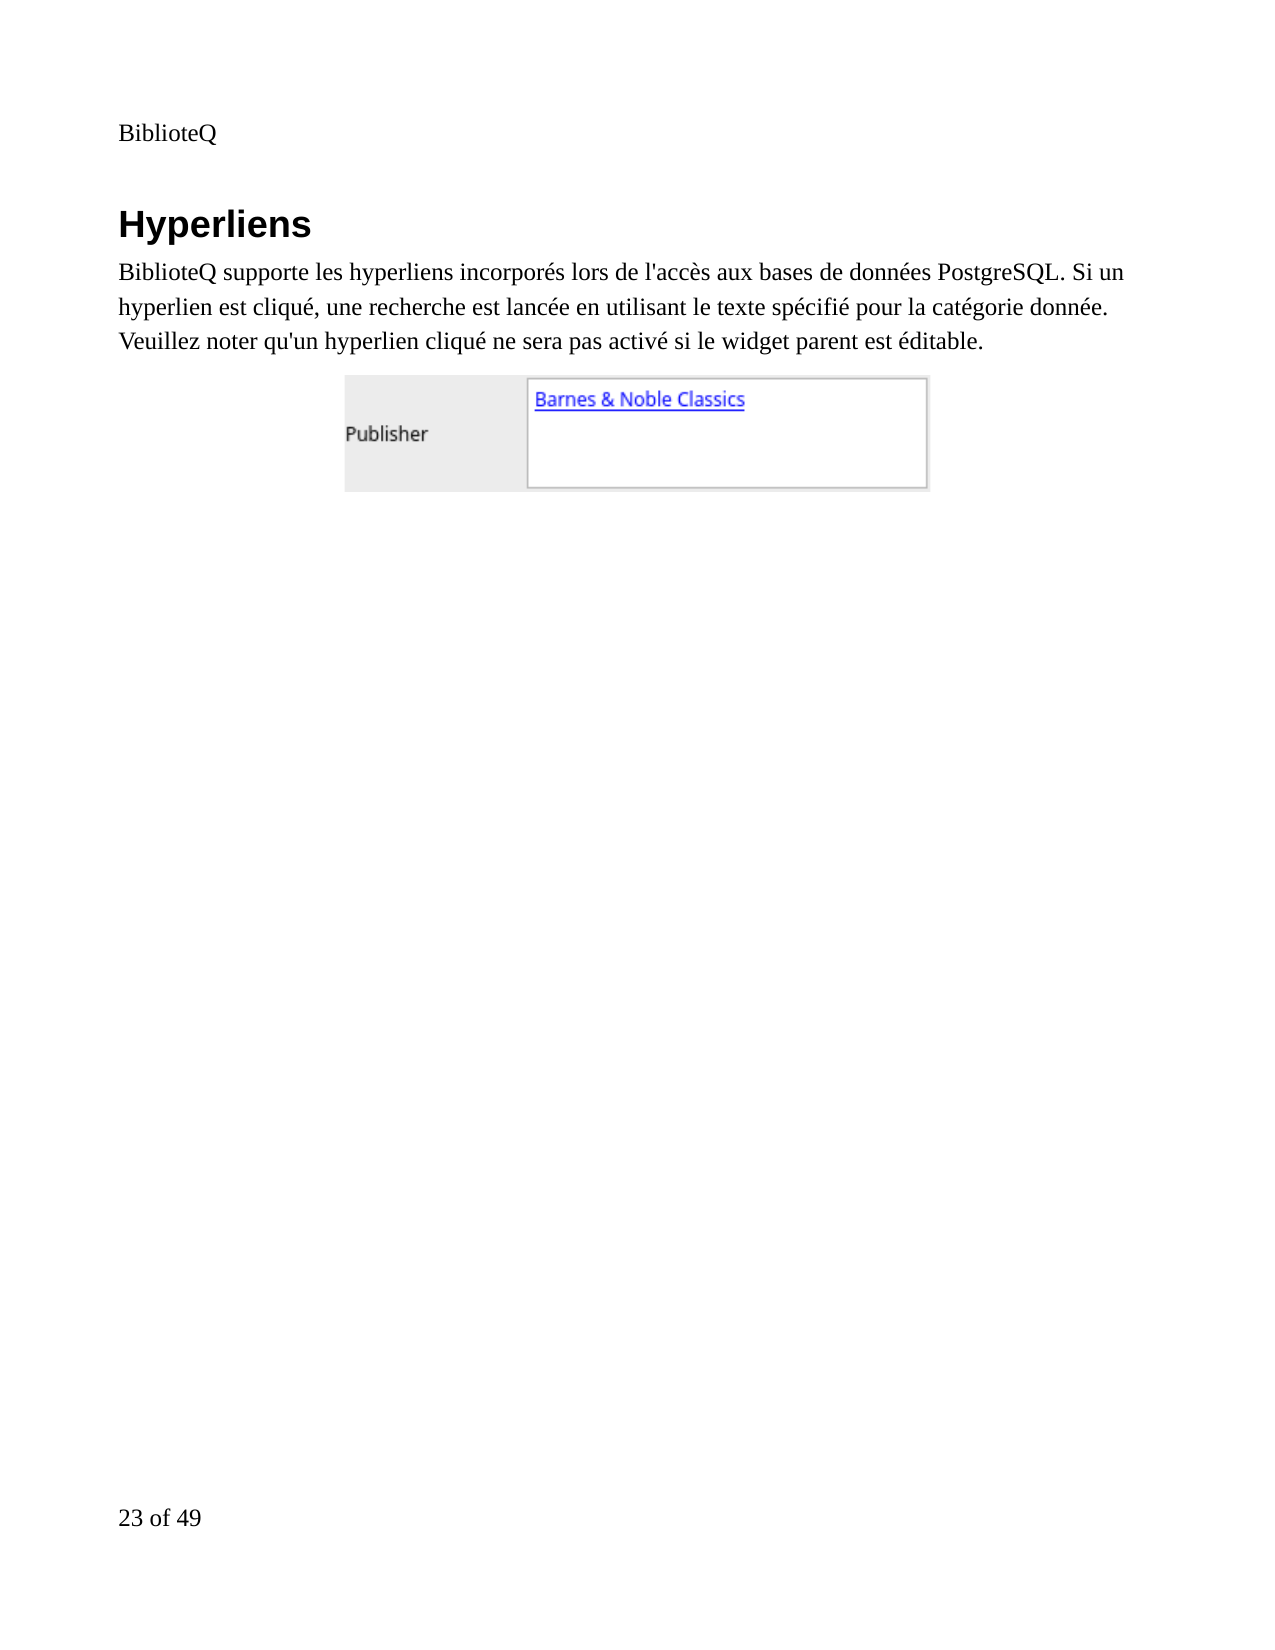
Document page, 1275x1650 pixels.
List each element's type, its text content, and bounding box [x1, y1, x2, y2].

subtitle Hyperliens [118, 201, 1157, 245]
text BiblioteQ supporte les hyperliens incorporés lors de l'accès aux bases de données PostgreSQL. Si un hyperlien est cliqué, une recherche est lancée en utilisant le texte spécifié pour la catégorie donnée. Veuillez noter qu'un hyperlien cliqué ne sera pas activé si le widget parent est éditable. [118, 257, 1157, 355]
picture [344, 375, 931, 492]
